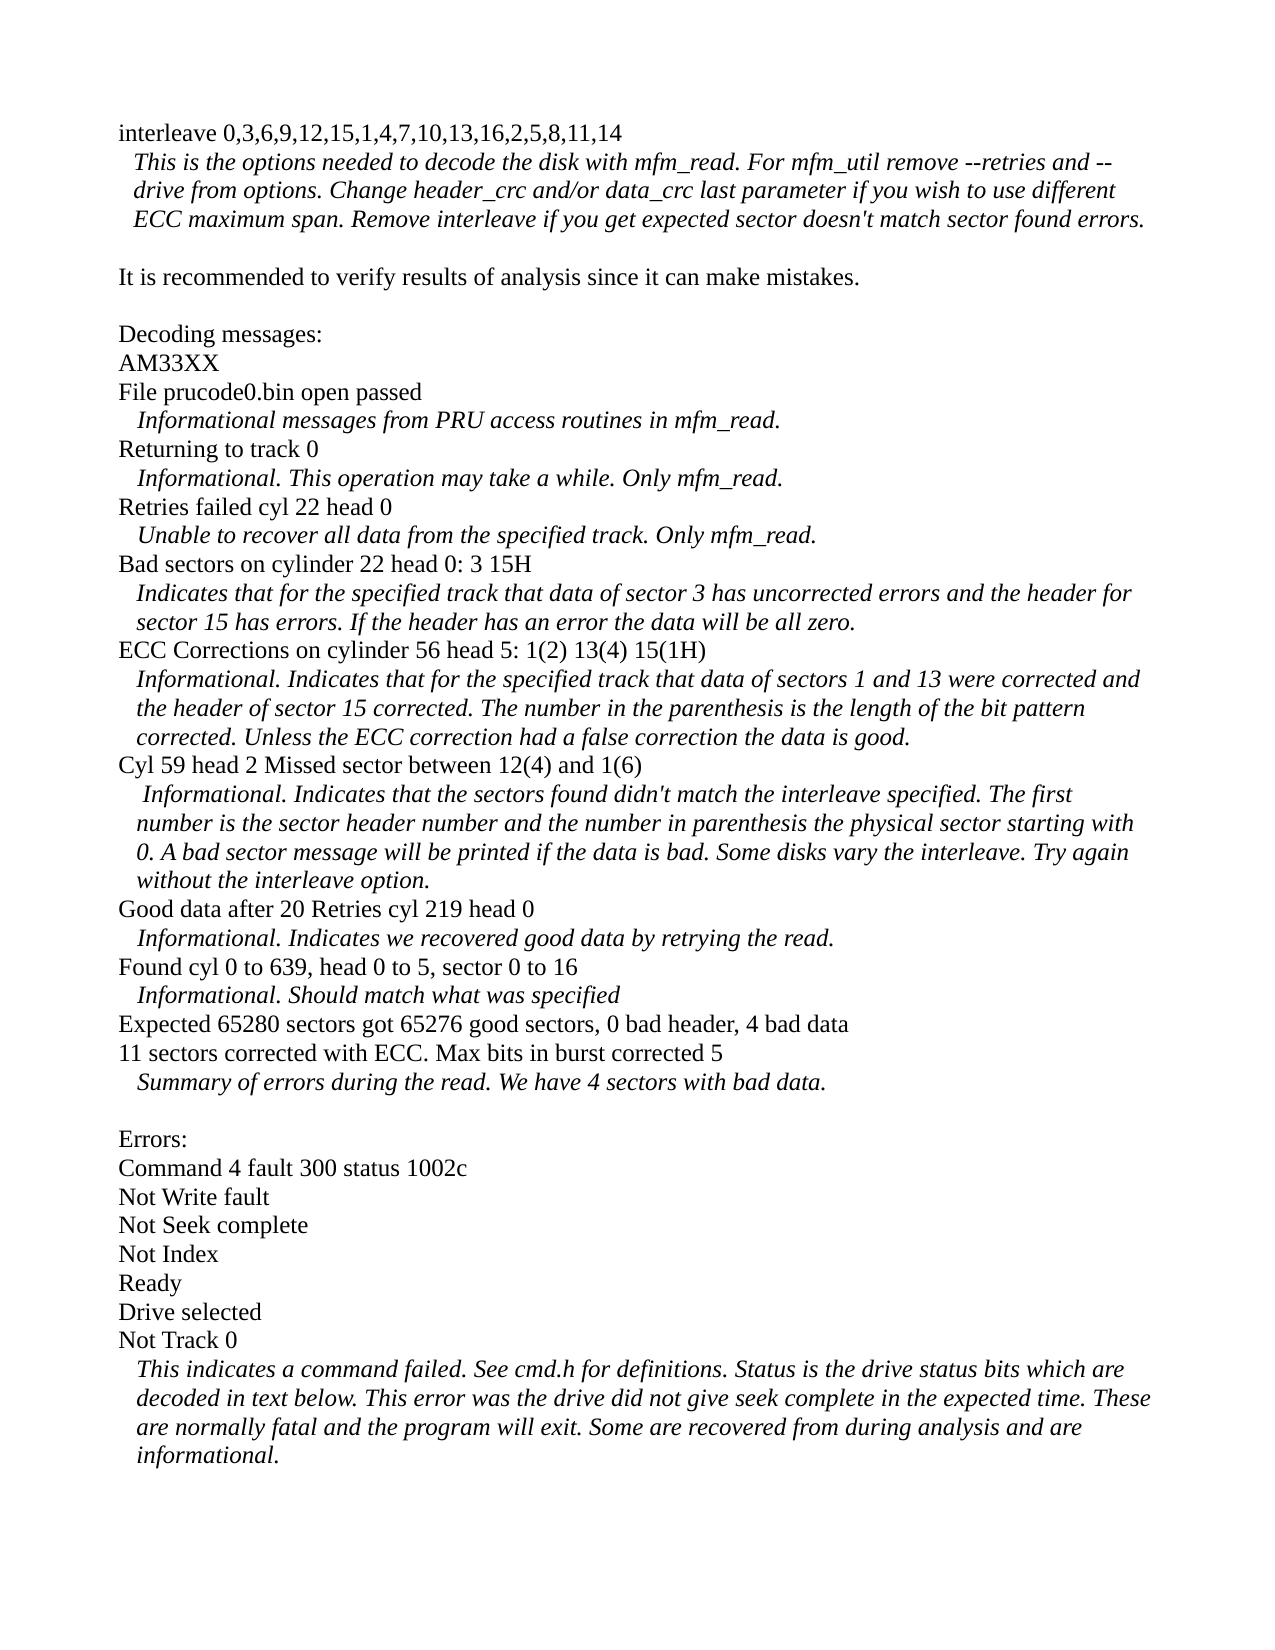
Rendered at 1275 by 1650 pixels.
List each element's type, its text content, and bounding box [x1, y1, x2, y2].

text Informational. This operation may take a while. Only mfm_read. [118, 463, 1157, 492]
text Informational messages from PRU access routines in mfm_read. [118, 406, 1157, 434]
text Errors: [118, 1124, 1157, 1153]
text Retries failed cyl 22 head 0 [118, 492, 1157, 521]
text Decoding messages: [118, 319, 1157, 348]
text Ready [118, 1268, 1157, 1297]
text --interleave 0,3,6,9,12,15,1,4,7,10,13,16,2,5,8,11,14 [118, 118, 1157, 147]
text Returning to track 0 [118, 434, 1157, 463]
text Indicates that for the specified track that data of sector 3 has uncorrected errors and the header for sector 15 has errors. If the header has an error the data will be all zero. [136, 578, 1157, 636]
text Cyl 59 head 2 Missed sector between 12(4) and 1(6) [118, 751, 1157, 779]
text Informational. Indicates that for the specified track that data of sectors 1 and 13 were corrected and the header of sector 15 corrected. The number in the parenthesis is the length of the bit pattern corrected. Unless the ECC correction had a false correction the data is good. [136, 664, 1157, 751]
text Expected 65280 sectors got 65276 good sectors, 0 bad header, 4 bad data [118, 1009, 1157, 1038]
text Not Track 0 [118, 1326, 1157, 1354]
text Informational. Should match what was specified [118, 981, 1157, 1009]
text AM33XX [118, 348, 1157, 377]
text Not Write fault [118, 1182, 1157, 1211]
text Found cyl 0 to 639, head 0 to 5, sector 0 to 16 [118, 952, 1157, 981]
text Informational. Indicates that the sectors found didn't match the interleave specified. The first number is the sector header number and the number in parenthesis the physical sector starting with 0. A bad sector message will be printed if the data is bad. Some disks vary the interleave. Try again without the interleave option. [136, 779, 1157, 894]
text This indicates a command failed. See cmd.h for definitions. Status is the drive status bits which are decoded in text below. This error was the drive did not give seek complete in the expected time. These are normally fatal and the program will exit. Some are recovered from during analysis and are informational. [136, 1354, 1157, 1469]
text Informational. Indicates we recovered good data by retrying the read. [118, 923, 1157, 952]
text This is the options needed to decode the disk with mfm_read. For mfm_util remove --retries and --drive from options. Change header_crc and/or data_crc last parameter if you wish to use different ECC maximum span. Remove interleave if you get expected sector doesn't match sector found errors. [133, 147, 1157, 233]
text Bad sectors on cylinder 22 head 0: 3 15H [118, 549, 1157, 578]
text ECC Corrections on cylinder 56 head 5: 1(2) 13(4) 15(1H) [118, 636, 1157, 664]
text Summary of errors during the read. We have 4 sectors with bad data. [118, 1067, 1157, 1096]
text 11 sectors corrected with ECC. Max bits in burst corrected 5 [118, 1038, 1157, 1067]
text Not Index [118, 1239, 1157, 1268]
text Command 4 fault 300 status 1002c [118, 1153, 1157, 1182]
text Unable to recover all data from the specified track. Only mfm_read. [118, 521, 1157, 549]
text It is recommended to verify results of analysis since it can make mistakes. [118, 262, 1157, 291]
text Not Seek complete [118, 1211, 1157, 1239]
text File prucode0.bin open passed [118, 377, 1157, 406]
text Good data after 20 Retries cyl 219 head 0 [118, 894, 1157, 923]
text Drive selected [118, 1297, 1157, 1326]
